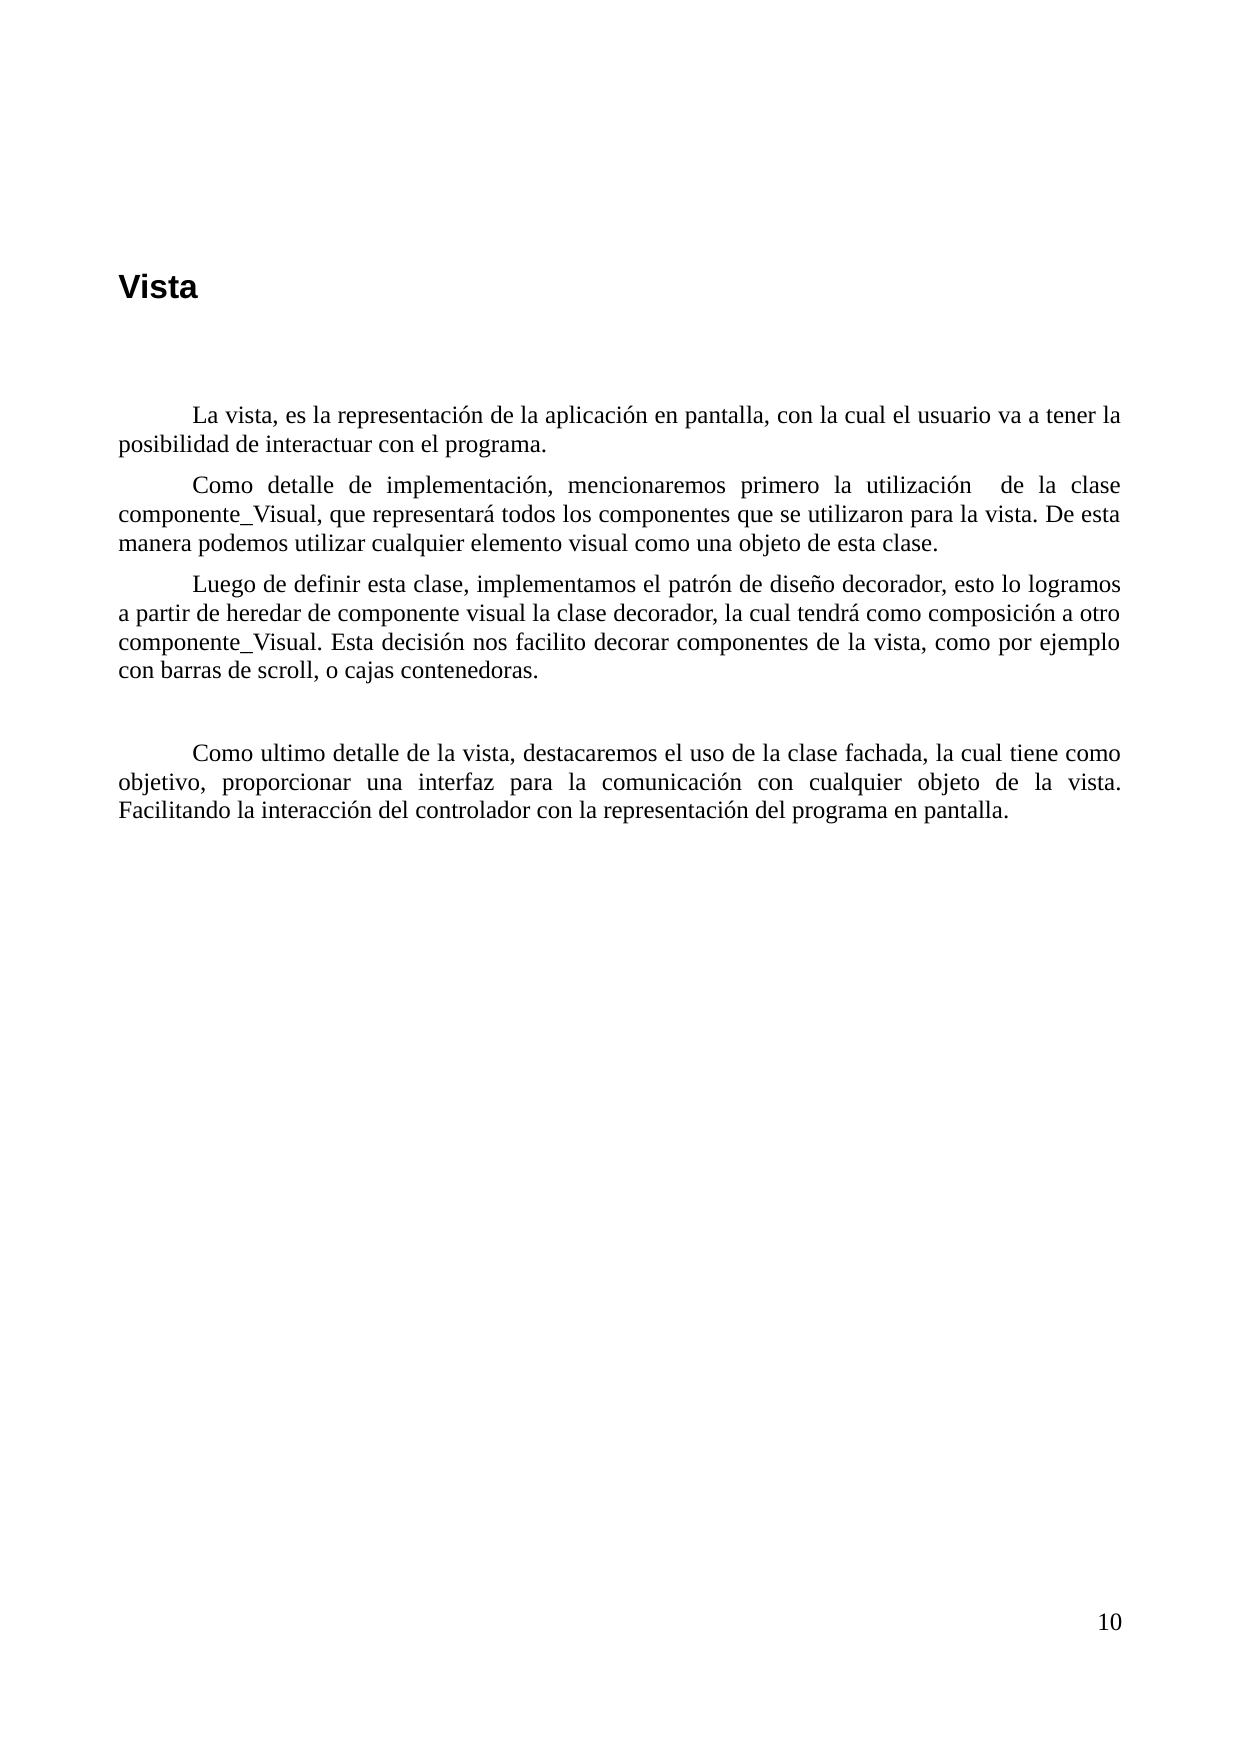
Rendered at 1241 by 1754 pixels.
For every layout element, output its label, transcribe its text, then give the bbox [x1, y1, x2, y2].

text Luego de definir esta clase, implementamos el patrón de diseño decorador, esto lo logramos a partir de heredar de componente visual la clase decorador, la cual tendrá como composición a otro componente_Visual. Esta decisión nos facilito decorar componentes de la vista, como por ejemplo con barras de scroll, o cajas contenedoras. [118, 569, 1122, 684]
text La vista, es la representación de la aplicación en pantalla, con la cual el usuario va a tener la posibilidad de interactuar con el programa. [118, 401, 1122, 458]
text Como detalle de implementación, mencionaremos primero la utilización de la clase componente_Visual, que representará todos los componentes que se utilizaron para la vista. De esta manera podemos utilizar cualquier elemento visual como una objeto de esta clase. [118, 471, 1122, 557]
subtitle Vista [118, 267, 1122, 306]
text Como ultimo detalle de la vista, destacaremos el uso de la clase fachada, la cual tiene como objetivo, proporcionar una interfaz para la comunicación con cualquier objeto de la vista. Facilitando la interacción del controlador con la representación del programa en pantalla. [118, 738, 1122, 824]
